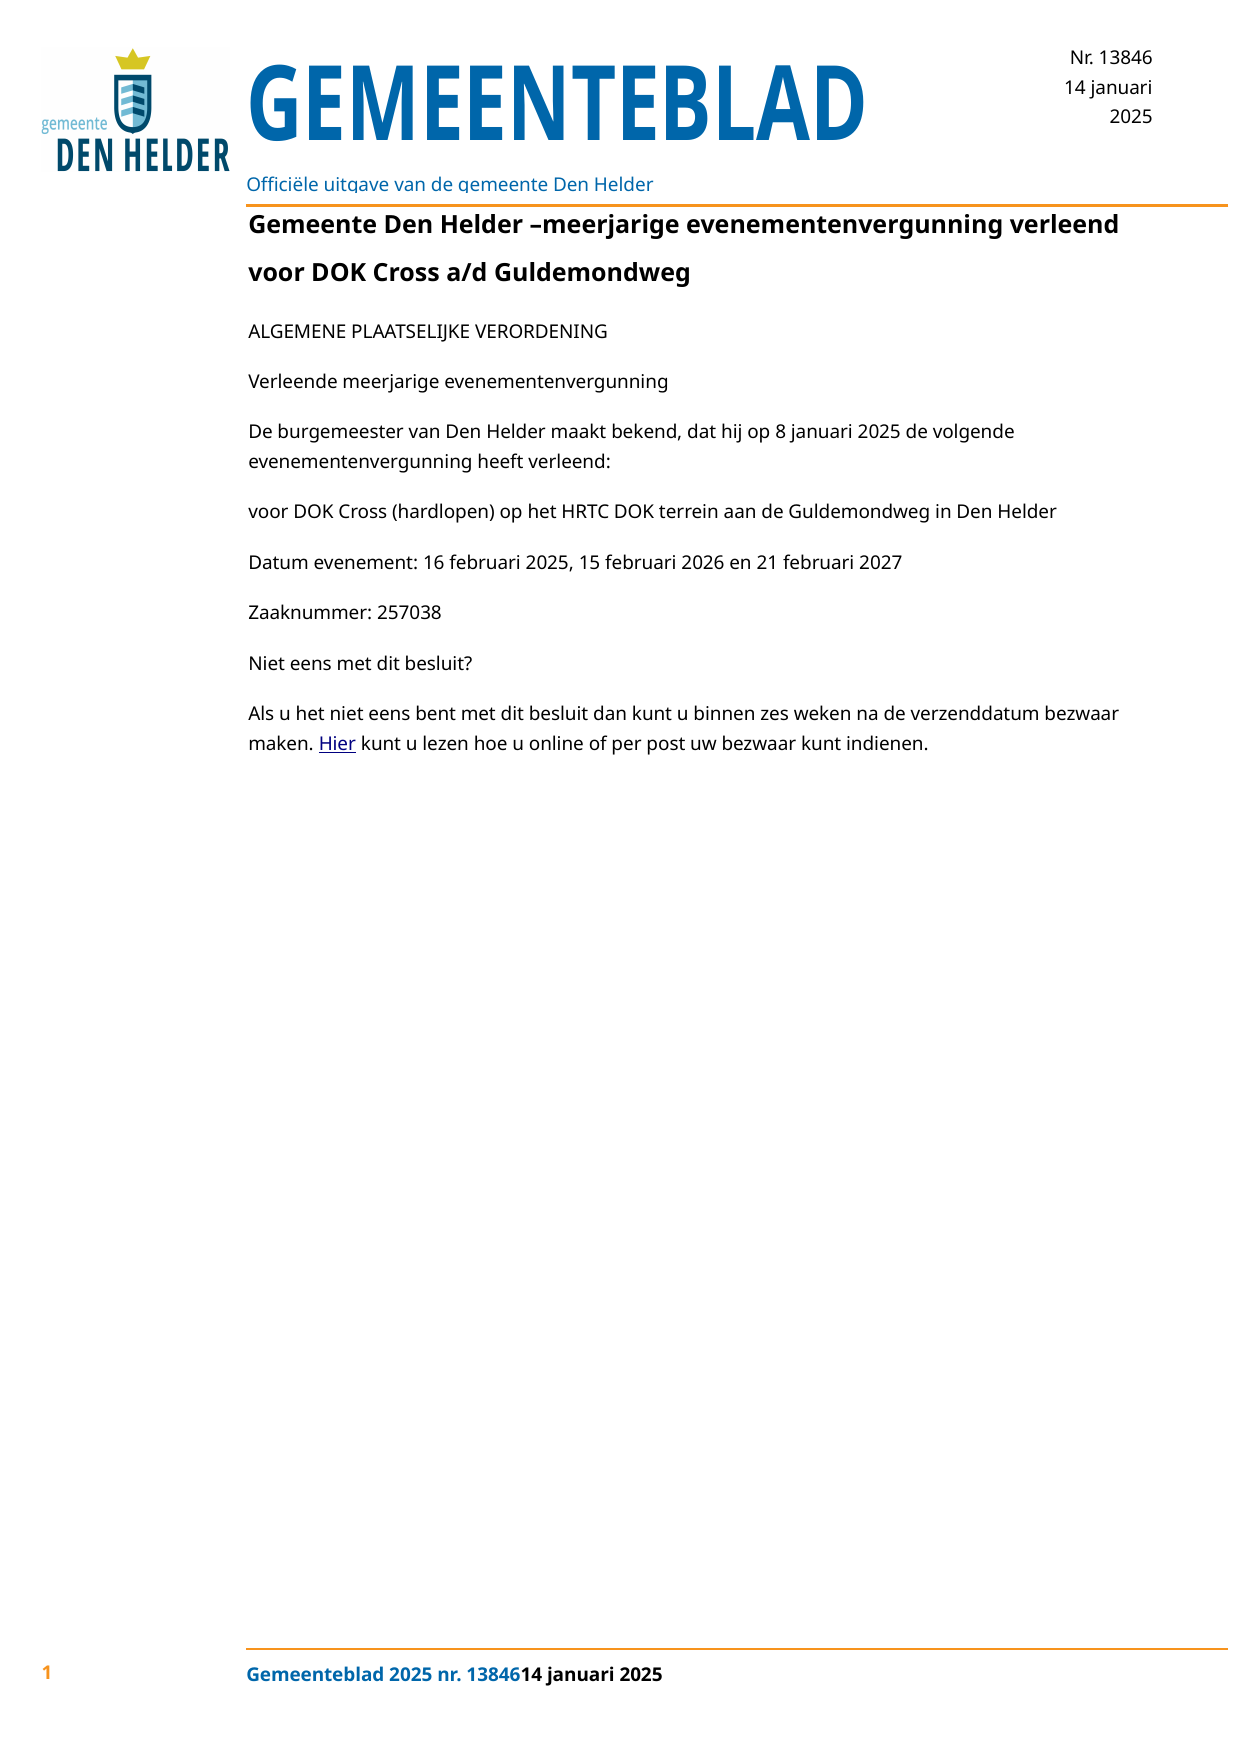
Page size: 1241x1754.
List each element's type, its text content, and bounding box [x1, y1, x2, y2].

text Verleende meerjarige evenementenvergunning [248, 368, 1152, 394]
picture [130, 157, 135, 172]
text De burgemeester van Den Helder maakt bekend, dat hij op 8 januari 2025 de volgende evenementenvergunning heeft verleend: [248, 419, 1152, 474]
text voor DOK Cross (hardlopen) op het HRTC DOK terrein aan de Guldemondweg in Den Helder [248, 499, 1152, 524]
text Als u het niet eens bent met dit besluit dan kunt u binnen zes weken na de verzenddatum bezwaar maken. Hier kunt u lezen hoe u online of per post uw bezwaar kunt indienen. [248, 700, 1152, 756]
picture [41, 47, 231, 172]
picture [182, 144, 187, 165]
text ALGEMENE PLAATSELIJKE VERORDENING [248, 318, 1152, 344]
picture [63, 144, 68, 165]
text Datum evenement: 16 februari 2025, 15 februari 2026 en 21 februari 2027 [248, 549, 1152, 575]
text Zaaknummer: 257038 [248, 599, 1152, 625]
text Niet eens met dit besluit? [248, 650, 1152, 676]
picture [220, 160, 224, 172]
picture [100, 154, 106, 172]
text Gemeente Den Helder –meerjarige evenementenvergunning verleend voor DOK Cross a/d Guldemondweg [248, 207, 1152, 288]
